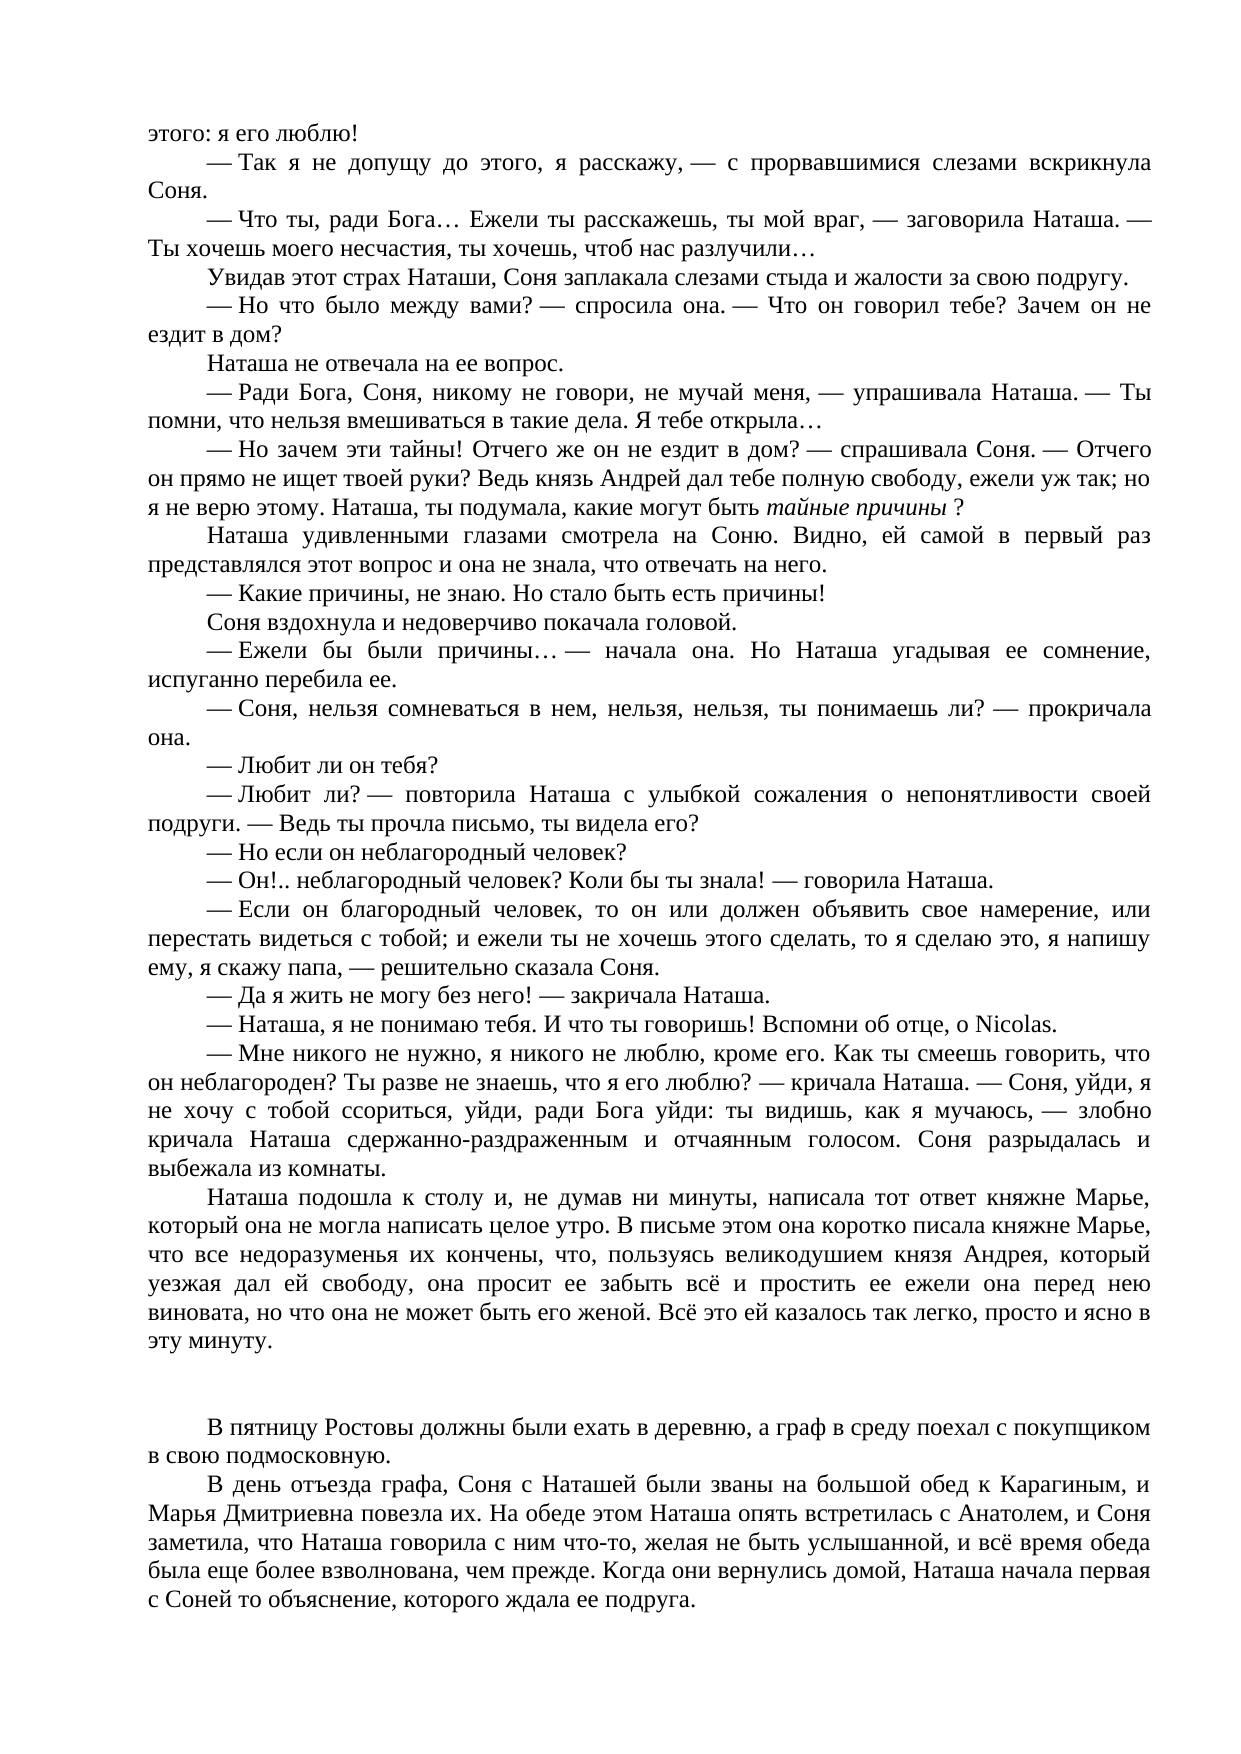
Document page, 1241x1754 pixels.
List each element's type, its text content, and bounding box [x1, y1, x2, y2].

text — Любит ли он тебя? [148, 751, 1152, 779]
text этого: я его люблю! [148, 118, 1152, 147]
text — Да я жить не могу без него! — закричала Наташа. [148, 981, 1152, 1009]
text — Наташа, я не понимаю тебя. И что ты говоришь! Вспомни об отце, о Nicolas. [148, 1009, 1152, 1038]
text Наташа подошла к столу и, не думав ни минуты, написала тот ответ княжне Марье, который она не могла написать целое утро. В письме этом она коротко писала княжне Марье, что все недоразуменья их кончены, что, пользуясь великодушием князя Андрея, который уезжая дал ей свободу, она просит ее забыть всё и простить ее ежели она перед нею виновата, но что она не может быть его женой. Всё это ей казалось так легко, просто и ясно в эту минуту. [148, 1182, 1152, 1354]
text — Ежели бы были причины… — начала она. Но Наташа угадывая ее сомнение, испуганно перебила ее. [148, 636, 1152, 693]
text — Так я не допущу до этого, я расскажу, — с прорвавшимися слезами вскрикнула Соня. [148, 147, 1152, 204]
text — Но если он неблагородный человек? [148, 837, 1152, 866]
text Соня вздохнула и недоверчиво покачала головой. [148, 607, 1152, 636]
text — Он!.. неблагородный человек? Коли бы ты знала! — говорила Наташа. [148, 866, 1152, 894]
text — Но зачем эти тайны! Отчего же он не ездит в дом? — спрашивала Соня. — Отчего он прямо не ищет твоей руки? Ведь князь Андрей дал тебе полную свободу, ежели уж так; но я не верю этому. Наташа, ты подумала, какие могут быть тайные причины ? [148, 434, 1152, 521]
text Наташа не отвечала на ее вопрос. [148, 348, 1152, 377]
text — Но что было между вами? — спросила она. — Что он говорил тебе? Зачем он не ездит в дом? [148, 291, 1152, 348]
text Увидав этот страх Наташи, Соня заплакала слезами стыда и жалости за свою подругу. [148, 262, 1152, 291]
text — Ради Бога, Соня, никому не говори, не мучай меня, — упрашивала Наташа. — Ты помни, что нельзя вмешиваться в такие дела. Я тебе открыла… [148, 377, 1152, 434]
text — Соня, нельзя сомневаться в нем, нельзя, нельзя, ты понимаешь ли? — прокричала она. [148, 693, 1152, 751]
text — Какие причины, не знаю. Но стало быть есть причины! [148, 578, 1152, 607]
text — Любит ли? — повторила Наташа с улыбкой сожаления о непонятливости своей подруги. — Ведь ты прочла письмо, ты видела его? [148, 779, 1152, 837]
text Наташа удивленными глазами смотрела на Соню. Видно, ей самой в первый раз представлялся этот вопрос и она не знала, что отвечать на него. [148, 521, 1152, 578]
text — Что ты, ради Бога… Ежели ты расскажешь, ты мой враг, — заговорила Наташа. — Ты хочешь моего несчастия, ты хочешь, чтоб нас разлучили… [148, 204, 1152, 262]
text — Если он благородный человек, то он или должен объявить свое намерение, или перестать видеться с тобой; и ежели ты не хочешь этого сделать, то я сделаю это, я напишу ему, я скажу папа, — решительно сказала Соня. [148, 894, 1152, 981]
text В пятницу Ростовы должны были ехать в деревню, а граф в среду поехал с покупщиком в свою подмосковную. [148, 1412, 1152, 1469]
text — Мне никого не нужно, я никого не люблю, кроме его. Как ты смеешь говорить, что он неблагороден? Ты разве не знаешь, что я его люблю? — кричала Наташа. — Соня, уйди, я не хочу с тобой ссориться, уйди, ради Бога уйди: ты видишь, как я мучаюсь, — злобно кричала Наташа сдержанно-раздраженным и отчаянным голосом. Соня разрыдалась и выбежала из комнаты. [148, 1038, 1152, 1182]
text В день отъезда графа, Соня с Наташей были званы на большой обед к Карагиным, и Марья Дмитриевна повезла их. На обеде этом Наташа опять встретилась с Анатолем, и Соня заметила, что Наташа говорила с ним что-то, желая не быть услышанной, и всё время обеда была еще более взволнована, чем прежде. Когда они вернулись домой, Наташа начала первая с Соней то объяснение, которого ждала ее подруга. [148, 1469, 1152, 1613]
